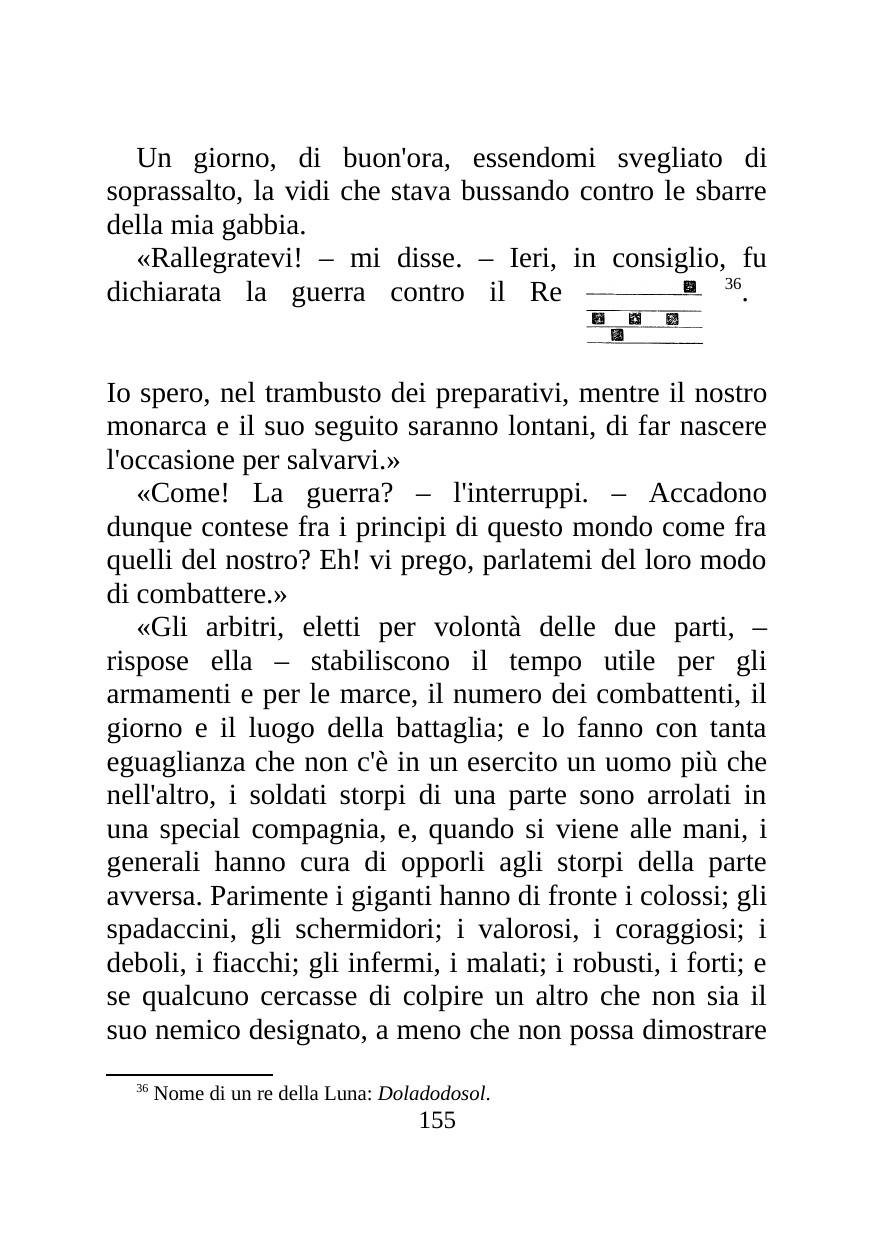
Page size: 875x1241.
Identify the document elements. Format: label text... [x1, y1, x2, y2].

text «Gli arbitri, eletti per volontà delle due parti, ‒ rispose ella ‒ stabiliscono il tempo utile per gli armamenti e per le marce, il numero dei combattenti, il giorno e il luogo della battaglia; e lo fanno con tanta eguaglianza che non c'è in un esercito un uomo più che nell'altro, i soldati storpi di una parte sono arrolati in una special compagnia, e, quando si viene alle mani, i generali hanno cura di opporli agli storpi della parte avversa. Parimente i giganti hanno di fronte i colossi; gli spadaccini, gli schermidori; i valorosi, i coraggiosi; i deboli, i fiacchi; gli infermi, i malati; i robusti, i forti; e se qualcuno cercasse di colpire un altro che non sia il suo nemico designato, a meno che non possa dimostrare [106, 609, 768, 1046]
picture [583, 278, 704, 347]
text Io spero, nel trambusto dei preparativi, mentre il nostro monarca e il suo seguito saranno lontani, di far nascere l'occasione per salvarvi.» [106, 375, 768, 475]
text «Come! La guerra? ‒ l'interruppi. ‒ Accadono dunque contese fra i principi di questo mondo come fra quelli del nostro? Eh! vi prego, parlatemi del loro modo di combattere.» [106, 475, 768, 609]
text Nome di un re della Luna: Doladodosol. [106, 1081, 768, 1105]
text Un giorno, di buon'ora, essendomi svegliato di soprassalto, la vidi che stava bussando contro le sbarre della mia gabbia. [106, 140, 768, 241]
text «Rallegratevi! ‒ mi disse. ‒ Ieri, in consiglio, fu dichiarata la guerra contro il Re . [106, 241, 768, 348]
